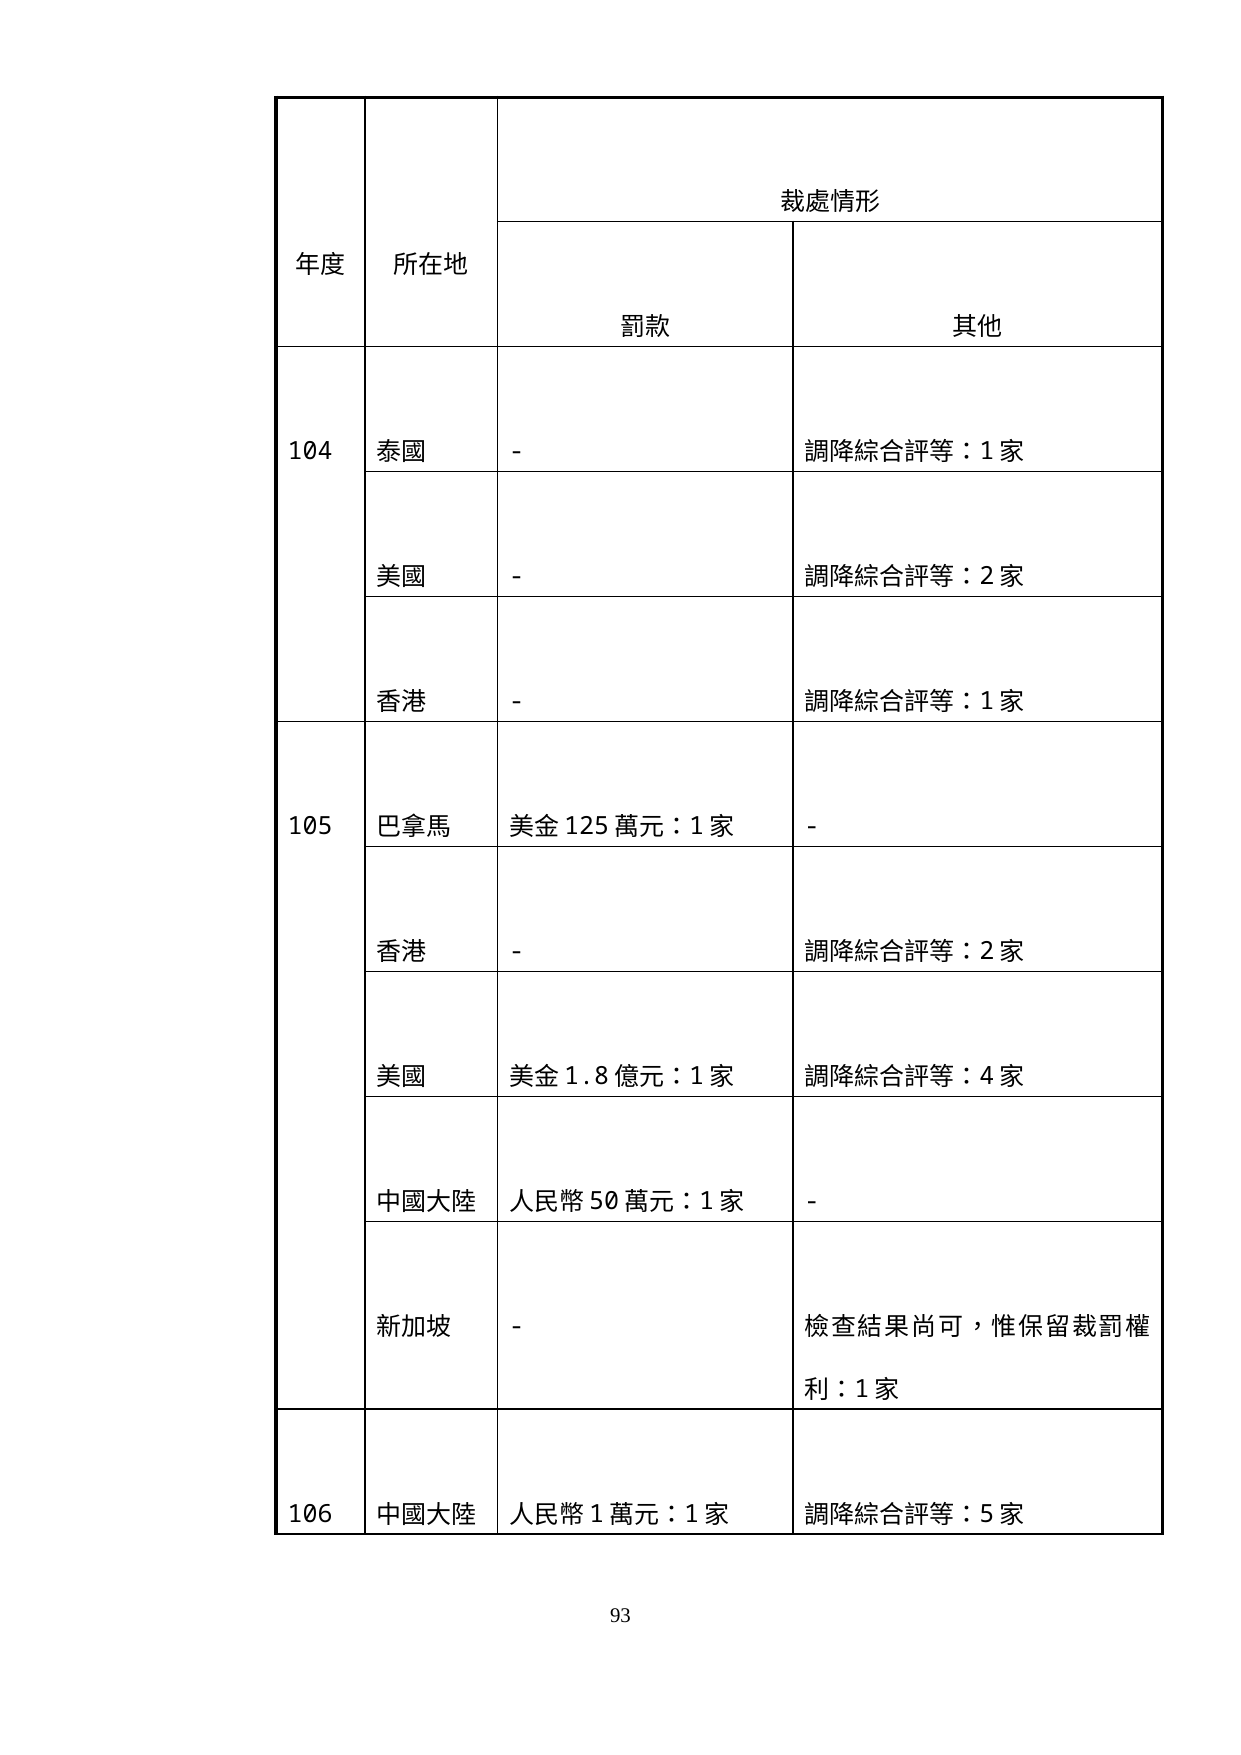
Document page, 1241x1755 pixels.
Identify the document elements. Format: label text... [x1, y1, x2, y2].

table_cell 檢查結果尚可，惟保留裁罰權利：1家 [794, 1222, 1161, 1408]
table_cell 其他 [794, 222, 1161, 346]
table_cell 人民幣50萬元：1家 [498, 1097, 792, 1221]
table_cell 104 [278, 347, 364, 721]
table_cell 美金125萬元：1家 [498, 722, 792, 846]
table_header 年度 [278, 99, 364, 346]
table_cell - [498, 347, 792, 471]
table_cell - [794, 1097, 1161, 1221]
table_header 所在地 [366, 99, 497, 346]
table_cell - [794, 722, 1161, 846]
table_cell 調降綜合評等：5家 [794, 1410, 1161, 1533]
table_cell - [498, 1222, 792, 1408]
table_cell 香港 [366, 847, 497, 971]
table_cell 香港 [366, 597, 497, 721]
table_cell 泰國 [366, 347, 497, 471]
table_cell 106 [278, 1410, 364, 1533]
table_cell 美國 [366, 472, 497, 596]
table_cell 人民幣1萬元：1家 [498, 1410, 792, 1533]
table_cell 美金1.8億元：1家 [498, 972, 792, 1096]
table_cell - [498, 597, 792, 721]
table_cell 新加坡 [366, 1222, 497, 1408]
table_cell 調降綜合評等：2家 [794, 847, 1161, 971]
table_cell 105 [278, 722, 364, 1408]
table_cell 中國大陸 [366, 1097, 497, 1221]
table_cell - [498, 847, 792, 971]
table_header 裁處情形 [498, 99, 1161, 221]
table_cell - [498, 472, 792, 596]
table_cell 罰款 [498, 222, 792, 346]
table_cell 調降綜合評等：1家 [794, 597, 1161, 721]
table_cell 調降綜合評等：2家 [794, 472, 1161, 596]
table_cell 調降綜合評等：1家 [794, 347, 1161, 471]
table_cell 美國 [366, 972, 497, 1096]
table_cell 調降綜合評等：4家 [794, 972, 1161, 1096]
table_cell 巴拿馬 [366, 722, 497, 846]
table_cell 中國大陸 [366, 1410, 497, 1533]
